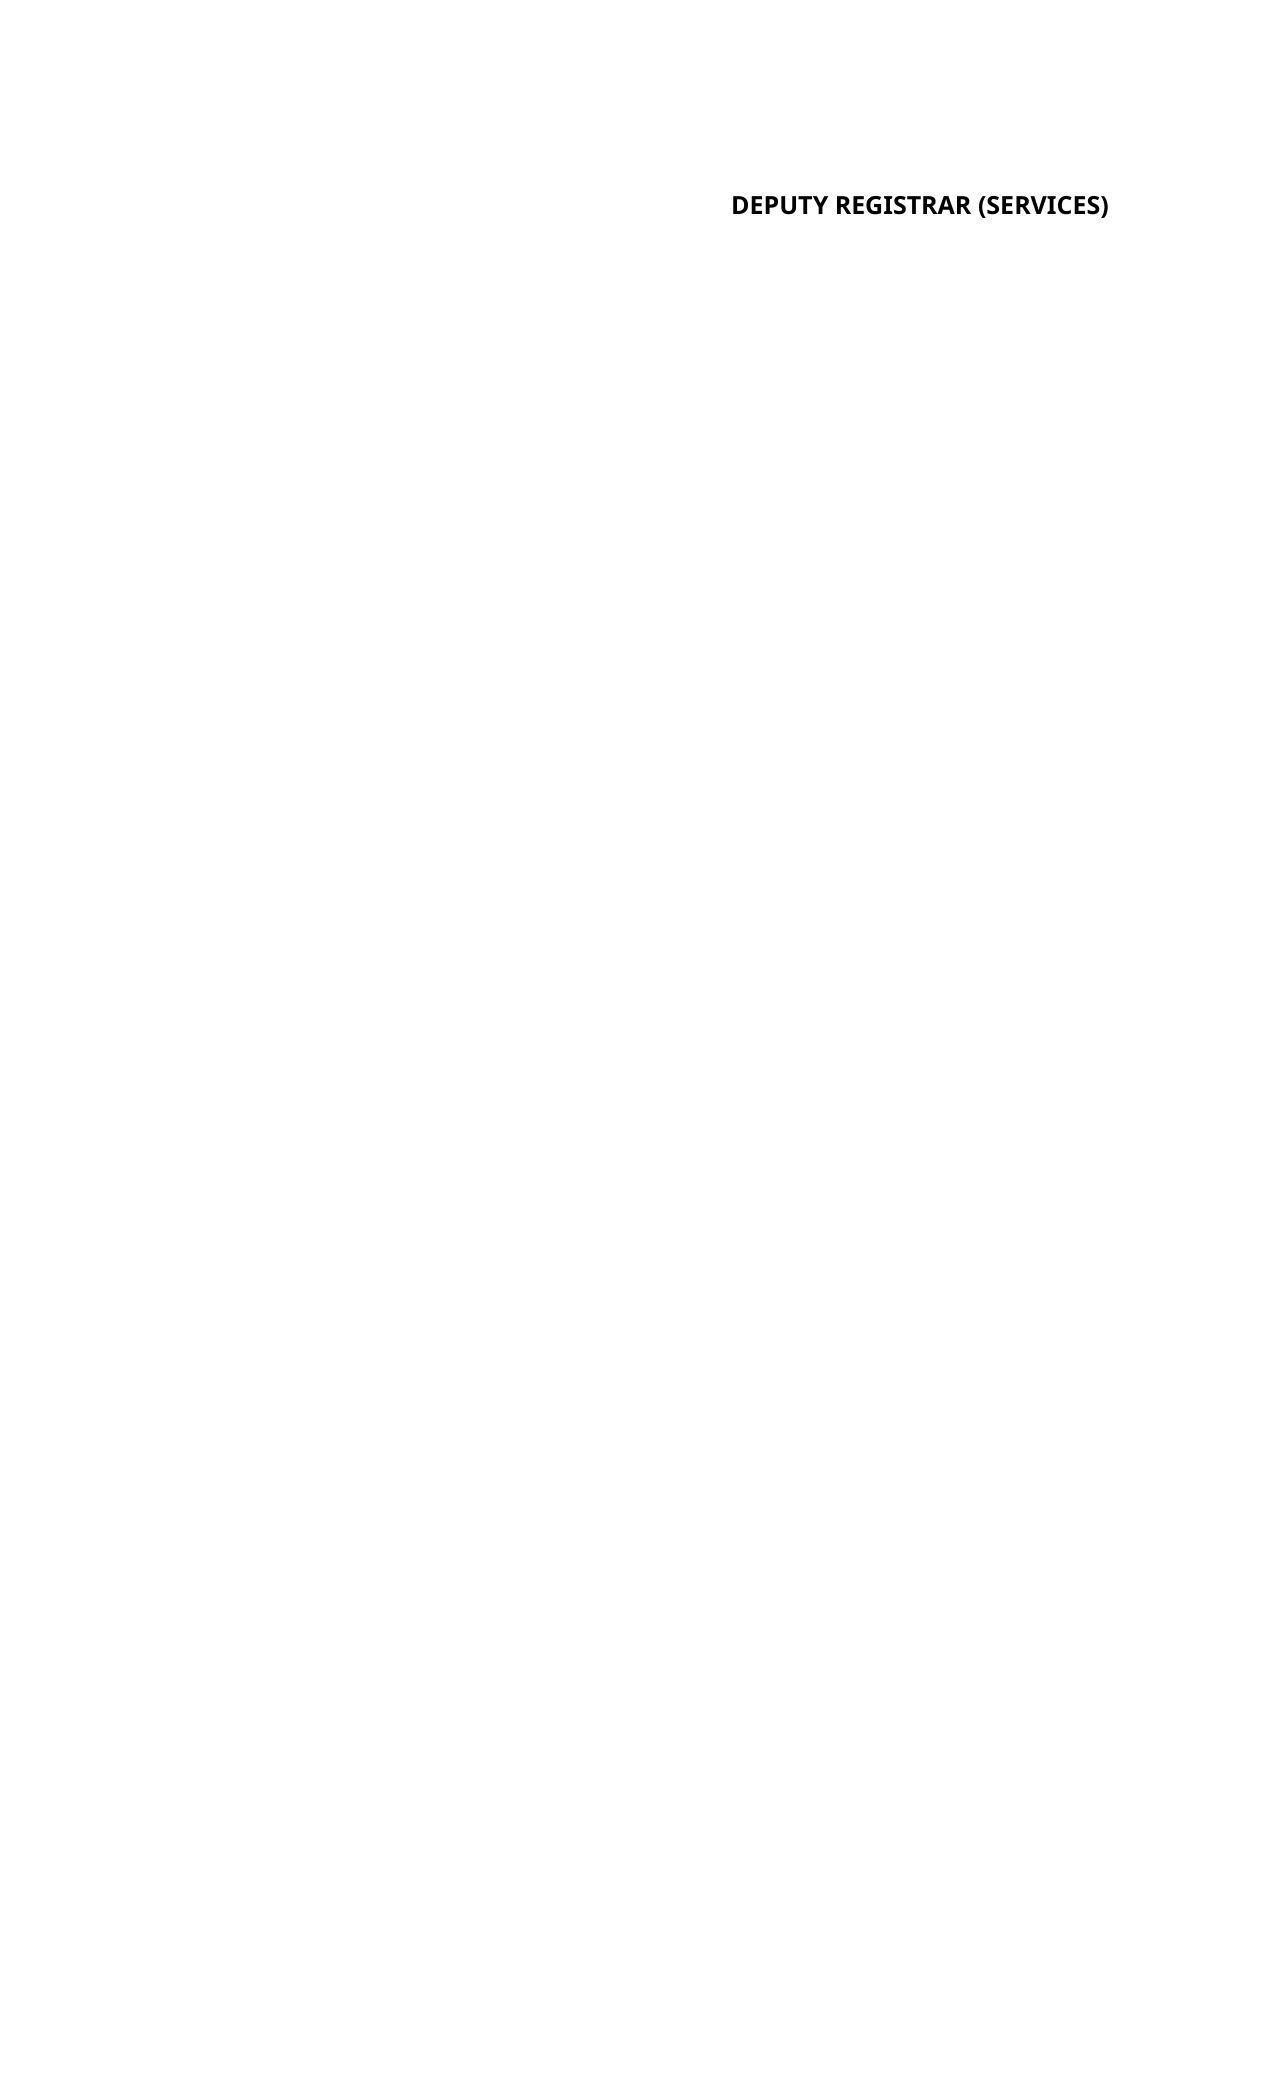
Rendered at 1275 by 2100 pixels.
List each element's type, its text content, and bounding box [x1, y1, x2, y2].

text DEPUTY REGISTRAR (SERVICES) [187, 187, 1181, 222]
